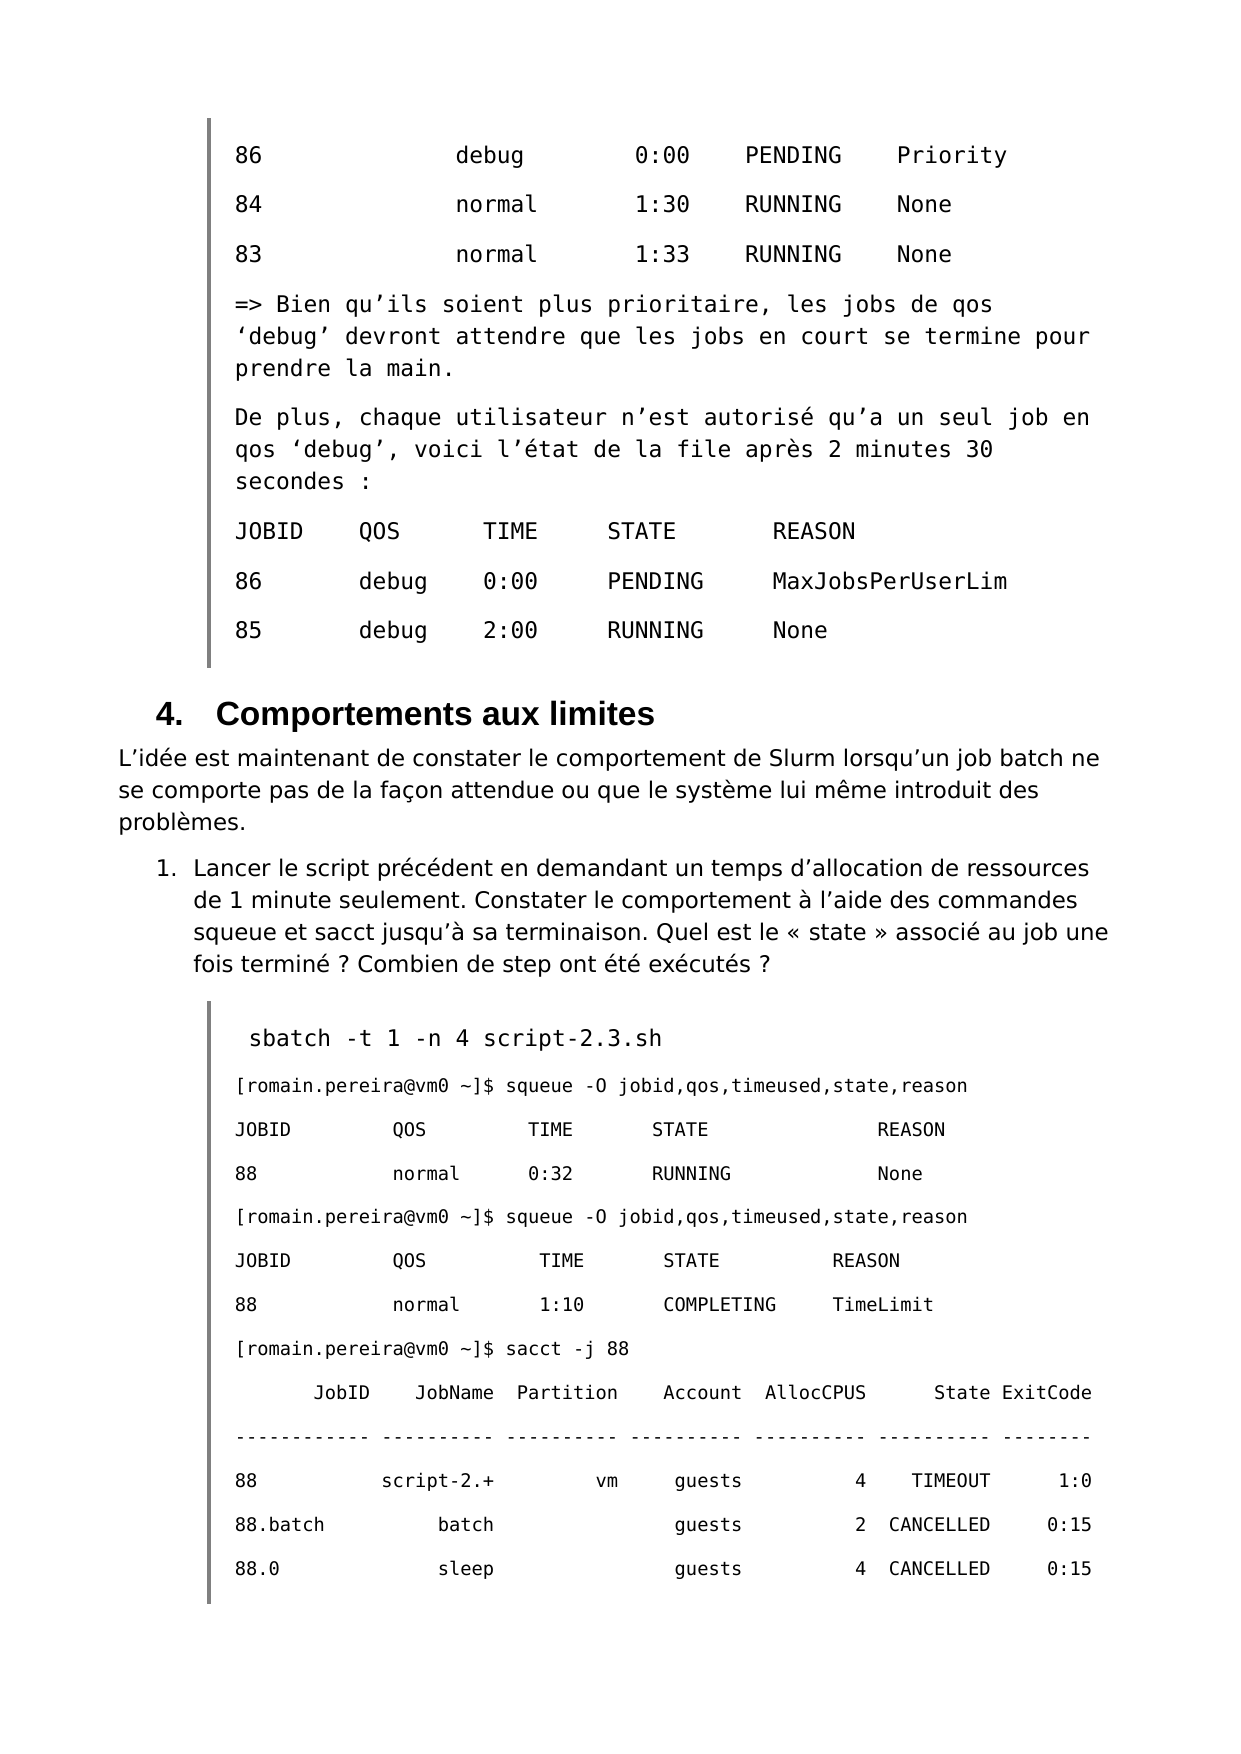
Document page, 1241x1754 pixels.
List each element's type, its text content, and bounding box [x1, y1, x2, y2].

text sbatch -t 1 -n 4 script-2.3.sh [211, 1001, 1122, 1051]
text 88 script-2.+ vm guests 4 TIMEOUT 1:0 [211, 1447, 1122, 1491]
text 88.0 sleep guests 4 CANCELLED 0:15 [211, 1534, 1122, 1604]
text 86 debug 0:00 PENDING Priority [211, 118, 1122, 168]
text 83 normal 1:33 RUNNING None [211, 217, 1122, 267]
list Lancer le script précédent en demandant un temps d’allocation de ressources de 1 minute seulement. Constater le comportement à l’aide des commandes squeue et sacct jusqu’à sa terminaison. Quel est le « state » associé au job une fois terminé ? Combien de step ont été exécutés ? [156, 856, 1122, 978]
text JOBID QOS TIME STATE REASON [211, 494, 1122, 544]
text 88 normal 0:32 RUNNING None [211, 1139, 1122, 1183]
text 88 normal 1:10 COMPLETING TimeLimit [211, 1271, 1122, 1315]
text 84 normal 1:30 RUNNING None [211, 168, 1122, 217]
text JobID JobName Partition Account AllocCPUS State ExitCode [211, 1359, 1122, 1403]
text [romain.pereira@vm0 ~]$ squeue -O jobid,qos,timeused,state,reason [211, 1051, 1122, 1095]
text => Bien qu’ils soient plus prioritaire, les jobs de qos ‘debug’ devront attendre que les jobs en court se termine pour prendre la main. [211, 267, 1122, 381]
subtitle Comportements aux limites [156, 694, 1122, 733]
text 88.batch batch guests 2 CANCELLED 0:15 [211, 1491, 1122, 1534]
text De plus, chaque utilisateur n’est autorisé qu’a un seul job en qos ‘debug’, voici l’état de la file après 2 minutes 30 secondes : [211, 381, 1122, 494]
text JOBID QOS TIME STATE REASON [211, 1227, 1122, 1271]
text 85 debug 2:00 RUNNING None [211, 594, 1122, 668]
text L’idée est maintenant de constater le comportement de Slurm lorsqu’un job batch ne se comporte pas de la façon attendue ou que le système lui même introduit des problèmes. [118, 745, 1122, 836]
text [romain.pereira@vm0 ~]$ squeue -O jobid,qos,timeused,state,reason [211, 1183, 1122, 1227]
text JOBID QOS TIME STATE REASON [211, 1095, 1122, 1139]
text [romain.pereira@vm0 ~]$ sacct -j 88 [211, 1315, 1122, 1359]
text 86 debug 0:00 PENDING MaxJobsPerUserLim [211, 544, 1122, 594]
text ------------ ---------- ---------- ---------- ---------- ---------- -------- [211, 1403, 1122, 1447]
